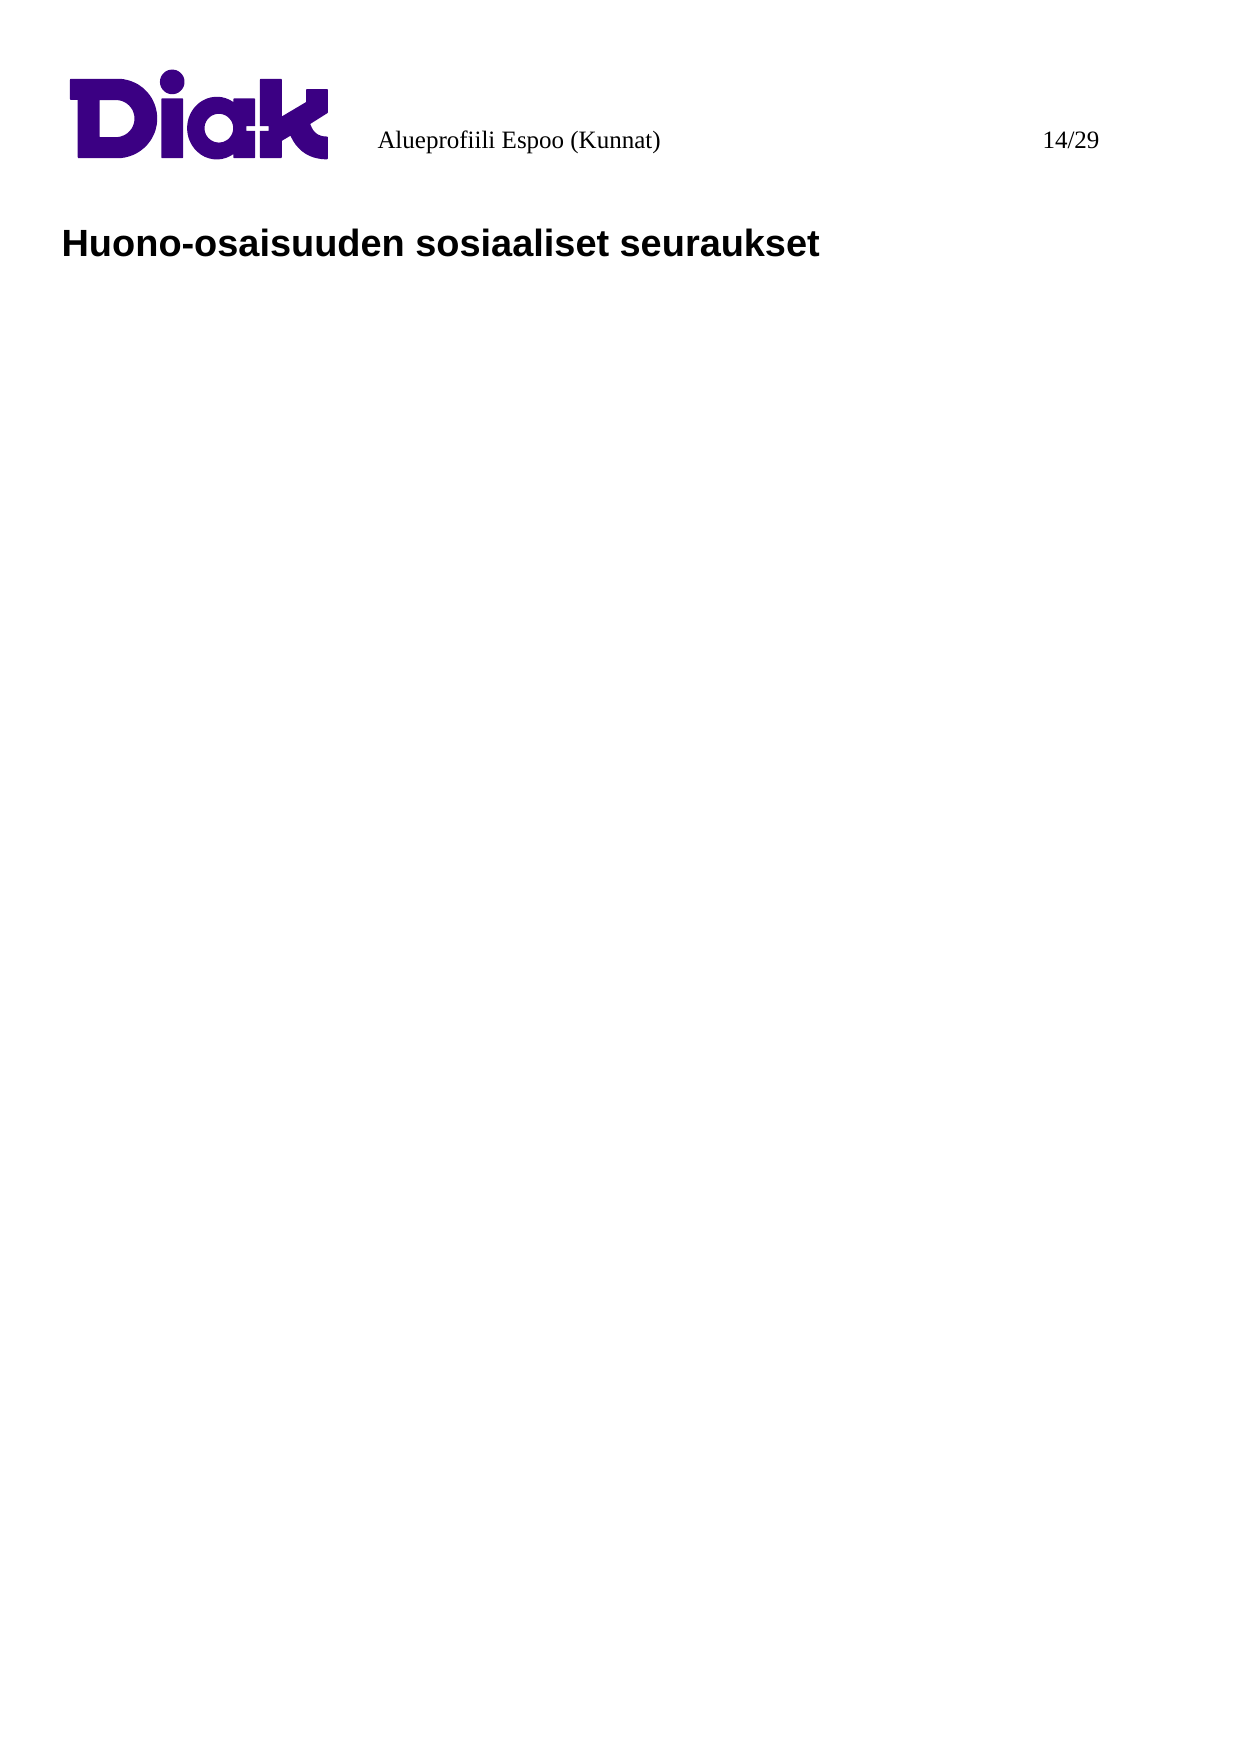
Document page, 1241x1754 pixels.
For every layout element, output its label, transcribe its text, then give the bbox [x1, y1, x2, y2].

subtitle Huono-osaisuuden sosiaaliset seuraukset [61, 221, 1179, 265]
